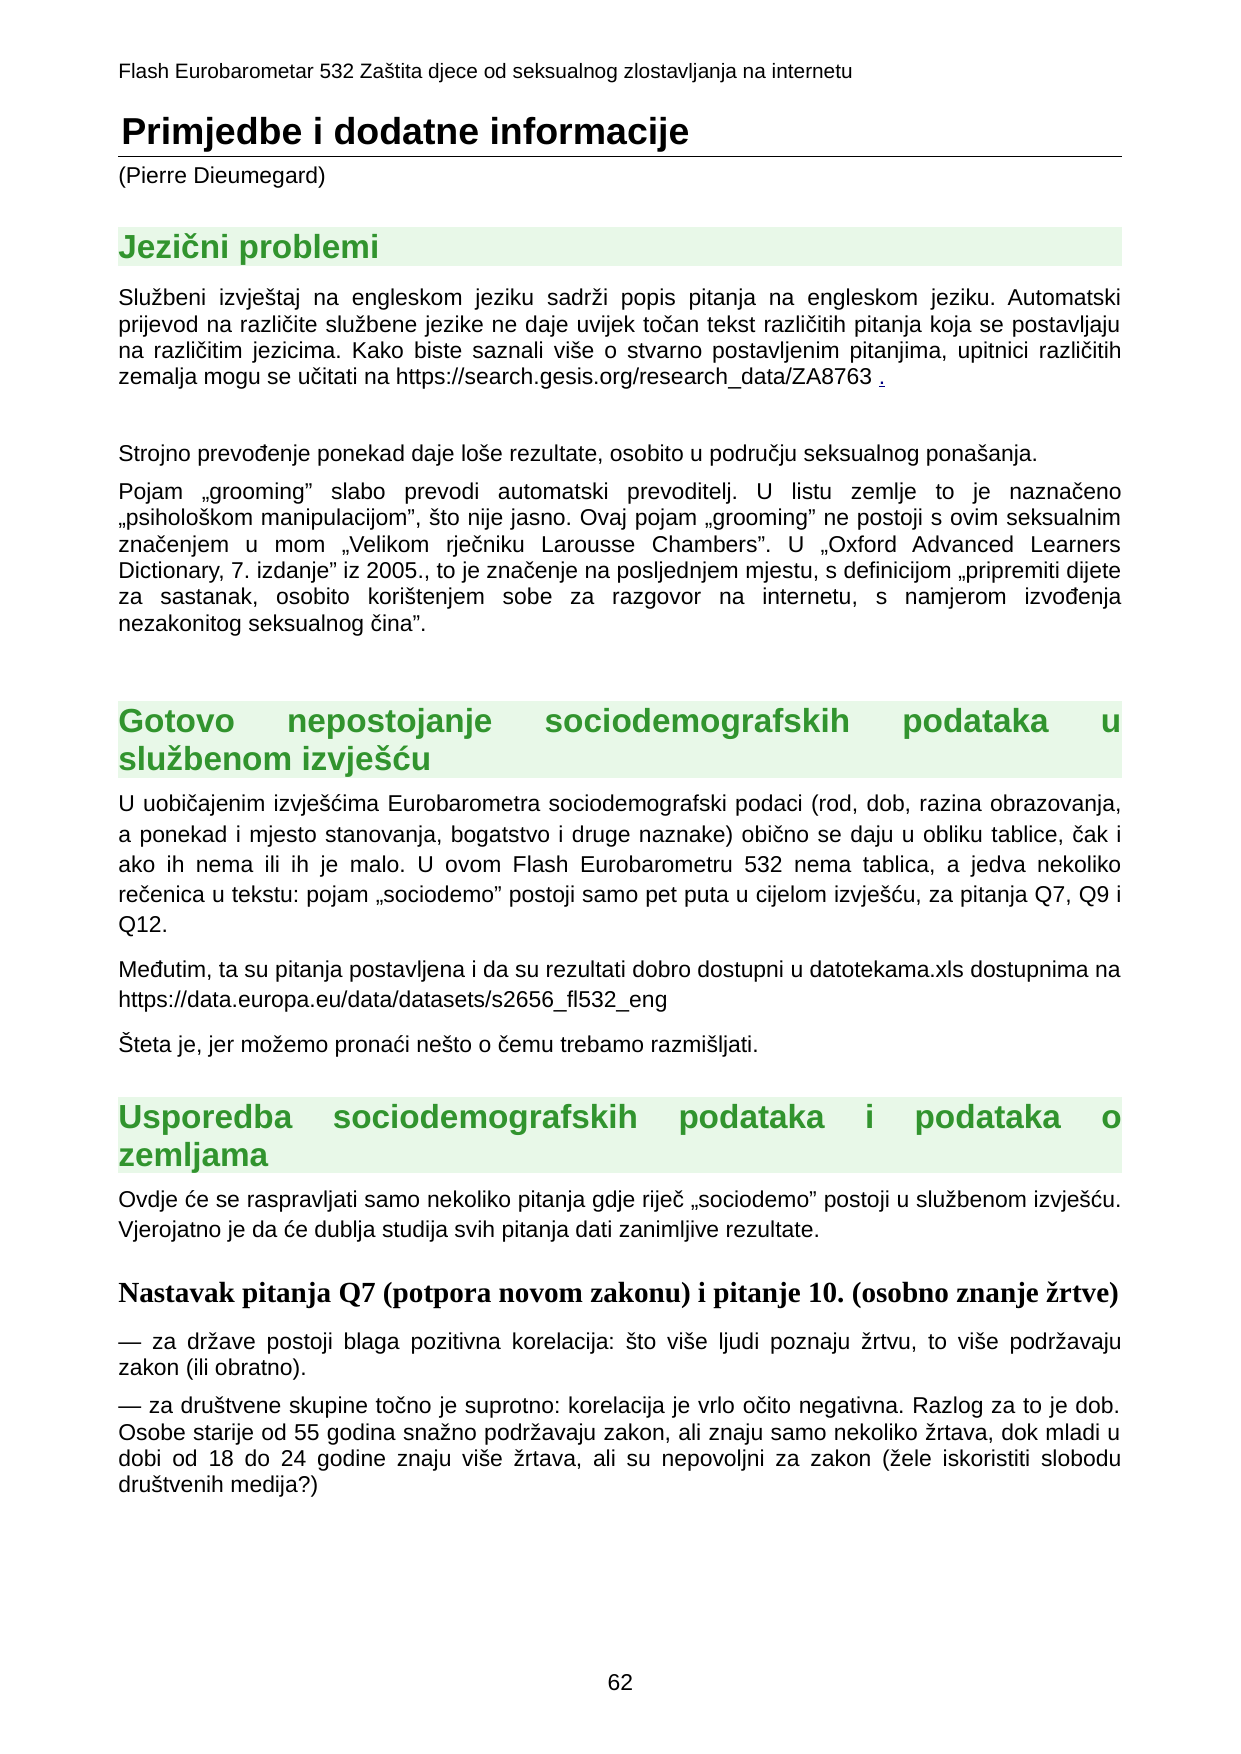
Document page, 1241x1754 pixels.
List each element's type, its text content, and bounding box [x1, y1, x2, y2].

subtitle Usporedba sociodemografskih podataka i podataka o zemljama [118, 1097, 1122, 1173]
text — za države postoji blaga pozitivna korelacija: što više ljudi poznaju žrtvu, to više podržavaju zakon (ili obratno). [118, 1328, 1122, 1380]
subtitle Gotovo nepostojanje sociodemografskih podataka u službenom izvješću [118, 701, 1122, 778]
subtitle Nastavak pitanja Q7 (potpora novom zakonu) i pitanje 10. (osobno znanje žrtve) [118, 1276, 1122, 1309]
text (Pierre Dieumegard) [118, 162, 1122, 188]
text Šteta je, jer možemo pronaći nešto o čemu trebamo razmišljati. [118, 1031, 1122, 1057]
text — za društvene skupine točno je suprotno: korelacija je vrlo očito negativna. Razlog za to je dob. Osobe starije od 55 godina snažno podržavaju zakon, ali znaju samo nekoliko žrtava, dok mladi u dobi od 18 do 24 godine znaju više žrtava, ali su nepovoljni za zakon (žele iskoristiti slobodu društvenih medija?) [118, 1392, 1122, 1498]
text U uobičajenim izvješćima Eurobarometra sociodemografski podaci (rod, dob, razina obrazovanja, a ponekad i mjesto stanovanja, bogatstvo i druge naznake) obično se daju u obliku tablice, čak i ako ih nema ili ih je malo. U ovom Flash Eurobarometru 532 nema tablica, a jedva nekoliko rečenica u tekstu: pojam „sociodemo” postoji samo pet puta u cijelom izvješću, za pitanja Q7, Q9 i Q12. [118, 790, 1122, 938]
subtitle Jezični problemi [118, 227, 1122, 266]
text Ovdje će se raspravljati samo nekoliko pitanja gdje riječ „sociodemo” postoji u službenom izvješću. Vjerojatno je da će dublja studija svih pitanja dati zanimljive rezultate. [118, 1186, 1122, 1243]
subtitle Primjedbe i dodatne informacije [118, 107, 1122, 156]
text Službeni izvještaj na engleskom jeziku sadrži popis pitanja na engleskom jeziku. Automatski prijevod na različite službene jezike ne daje uvijek točan tekst različitih pitanja koja se postavljaju na različitim jezicima. Kako biste saznali više o stvarno postavljenim pitanjima, upitnici različitih zemalja mogu se učitati na https://search.gesis.org/research_data/ZA8763 . [118, 284, 1122, 389]
text Međutim, ta su pitanja postavljena i da su rezultati dobro dostupni u datotekama.xls dostupnima na https://data.europa.eu/data/datasets/s2656_fl532_eng [118, 956, 1122, 1013]
text Strojno prevođenje ponekad daje loše rezultate, osobito u području seksualnog ponašanja. [118, 440, 1122, 466]
text Pojam „grooming” slabo prevodi automatski prevoditelj. U listu zemlje to je naznačeno „psihološkom manipulacijom”, što nije jasno. Ovaj pojam „grooming” ne postoji s ovim seksualnim značenjem u mom „Velikom rječniku Larousse Chambers”. U „Oxford Advanced Learners Dictionary, 7. izdanje” iz 2005., to je značenje na posljednjem mjestu, s definicijom „pripremiti dijete za sastanak, osobito korištenjem sobe za razgovor na internetu, s namjerom izvođenja nezakonitog seksualnog čina”. [118, 478, 1122, 636]
